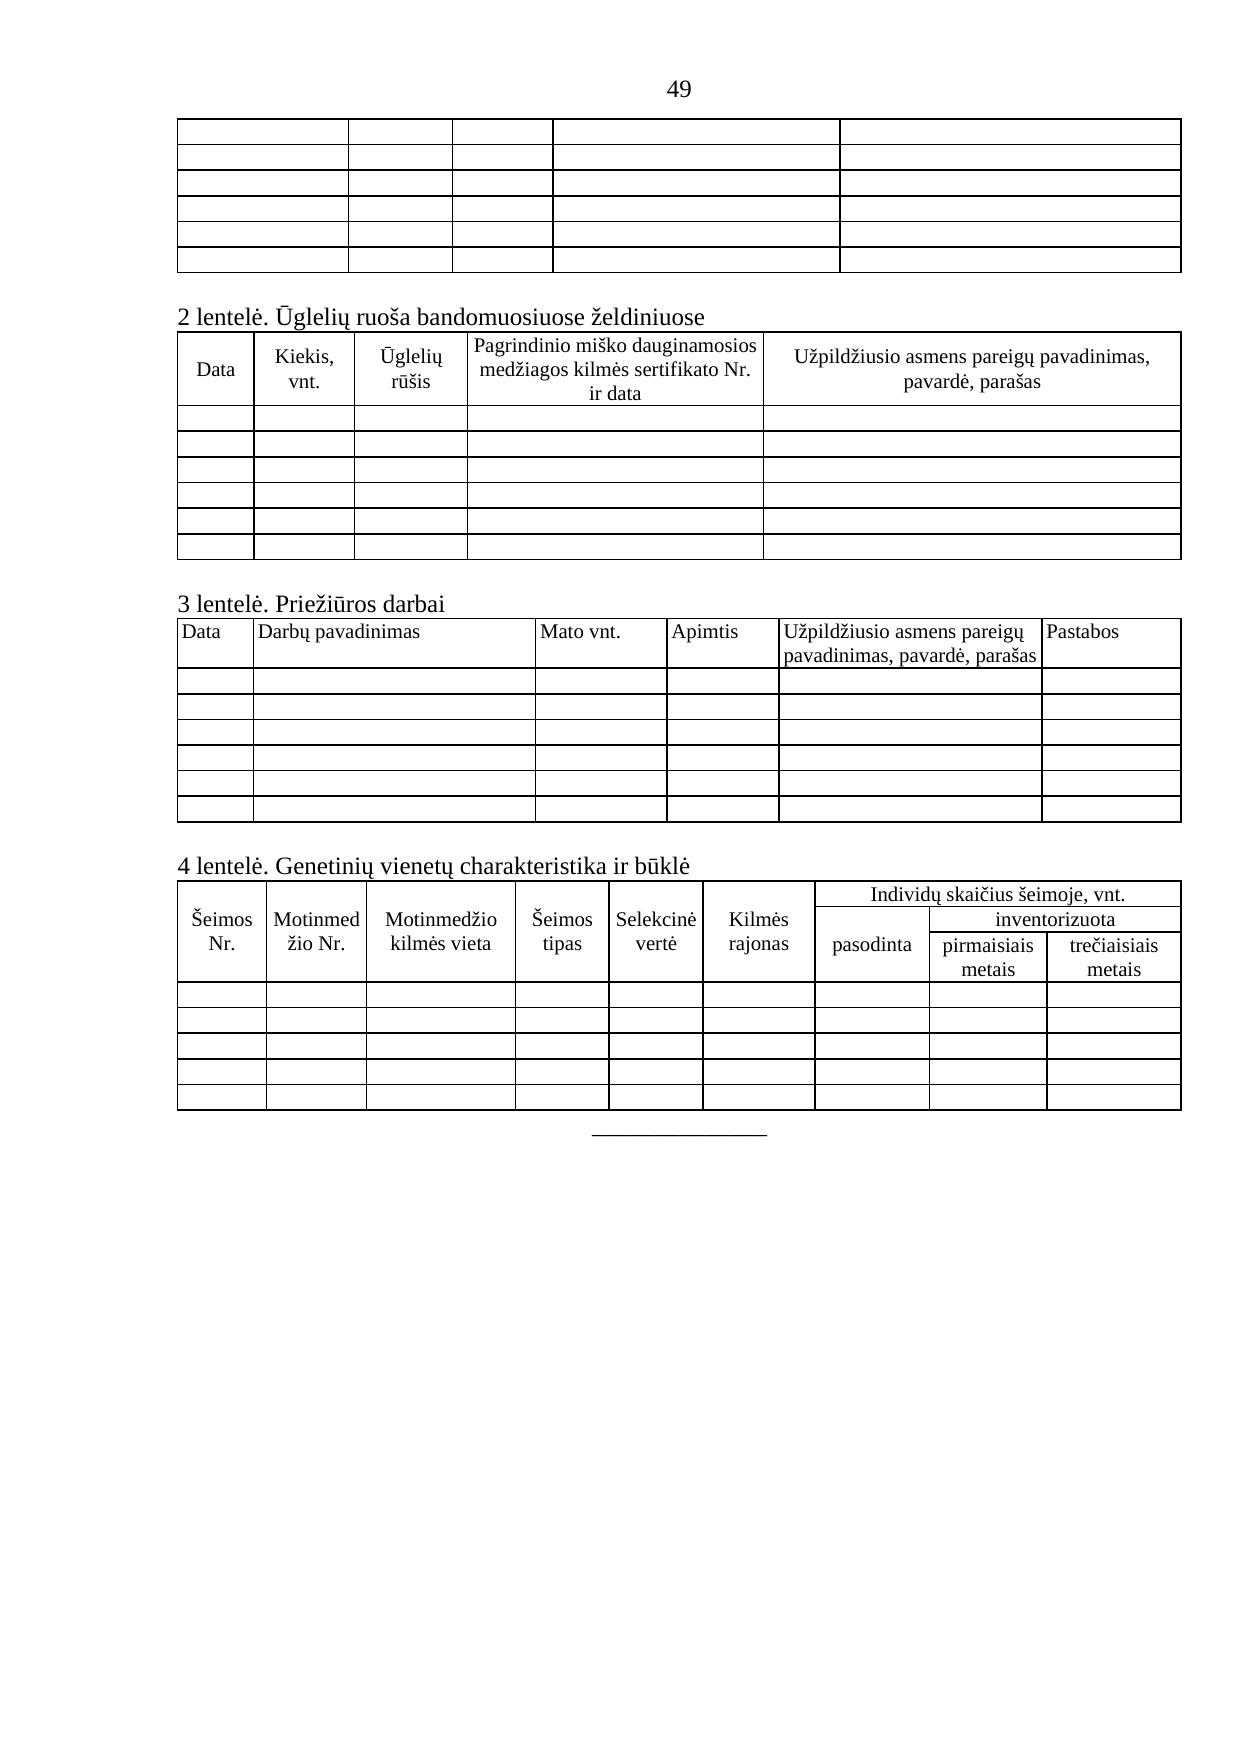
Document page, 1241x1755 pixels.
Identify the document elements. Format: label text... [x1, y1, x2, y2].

table_header Selekcinė vertė [610, 882, 702, 981]
table_cell [511, 1008, 515, 1032]
table_cell [367, 1060, 371, 1083]
text ______________ [177, 1111, 1181, 1139]
table_cell [344, 120, 348, 144]
table_cell [362, 1060, 366, 1083]
table_header Apimtis [668, 619, 778, 667]
table_cell [254, 669, 258, 693]
text 2 lentelė. Ūglelių ruoša bandomuosiuose želdiniuose [177, 302, 1181, 331]
table_cell [350, 509, 354, 533]
table_cell [350, 458, 354, 482]
table_cell [249, 771, 253, 795]
table_cell [531, 695, 535, 718]
table_cell [355, 458, 359, 482]
table_cell [344, 197, 348, 221]
table_cell [262, 1008, 266, 1032]
table_cell [511, 1060, 515, 1083]
table_cell [448, 197, 452, 221]
table_cell [344, 222, 348, 246]
table_cell [367, 1034, 371, 1058]
table_cell [362, 983, 366, 1007]
table_cell [536, 669, 540, 693]
table_cell [267, 1085, 271, 1109]
table_cell [536, 746, 540, 770]
table_cell [267, 1060, 271, 1083]
table_cell [262, 1034, 266, 1058]
table_cell [367, 1008, 371, 1032]
table_cell [254, 746, 258, 770]
table_cell [249, 746, 253, 770]
table_cell [511, 1085, 515, 1109]
table_cell [531, 746, 535, 770]
table_cell [759, 535, 763, 558]
table_cell [267, 1034, 271, 1058]
table_cell [448, 171, 452, 195]
table_cell [349, 222, 353, 246]
table_cell [344, 248, 348, 272]
table_cell [463, 509, 467, 533]
table_cell [463, 458, 467, 482]
table_cell [249, 720, 253, 744]
table_header Darbų pavadinimas [254, 619, 535, 667]
table_cell [254, 695, 258, 718]
table_cell [925, 1034, 929, 1058]
table_cell [367, 983, 371, 1007]
table_header Kiekis, vnt. [255, 333, 354, 405]
table_header Šeimos tipas [516, 882, 608, 981]
table_cell [531, 669, 535, 693]
table_header Mato vnt. [536, 619, 666, 667]
table_cell [448, 120, 452, 144]
table_header Pastabos [1043, 619, 1180, 667]
table_cell [536, 720, 540, 744]
table_header Ūglelių rūšis [355, 333, 467, 405]
table_cell [448, 145, 452, 169]
table_cell [344, 171, 348, 195]
table_cell [759, 483, 763, 507]
table_cell [362, 1008, 366, 1032]
table_cell [362, 1034, 366, 1058]
table_cell [463, 483, 467, 507]
table_cell [355, 432, 359, 456]
table_cell [511, 1034, 515, 1058]
table_cell [355, 483, 359, 507]
table_cell [350, 535, 354, 558]
table_header Motinmedžio Nr. [267, 882, 366, 981]
table_cell [267, 983, 271, 1007]
table_cell [531, 771, 535, 795]
table_cell [349, 120, 353, 144]
table_cell [262, 983, 266, 1007]
table_header Data [178, 333, 253, 405]
table_cell [531, 720, 535, 744]
table_cell [350, 406, 354, 430]
table_cell [925, 983, 929, 1007]
table_cell [254, 720, 258, 744]
table_cell [267, 1008, 271, 1032]
table_cell [759, 458, 763, 482]
table_cell [262, 1085, 266, 1109]
table_cell [531, 797, 535, 821]
table_cell [350, 483, 354, 507]
table_header Šeimos Nr. [178, 882, 266, 981]
table_cell [448, 222, 452, 246]
table_cell [925, 1008, 929, 1032]
table_cell [254, 771, 258, 795]
table_cell [355, 406, 359, 430]
table_cell [349, 145, 353, 169]
table_cell [249, 695, 253, 718]
table_cell [249, 797, 253, 821]
table_cell pasodinta [816, 907, 929, 981]
table_header Motinmedžio kilmės vieta [367, 882, 515, 981]
table_cell [349, 171, 353, 195]
table_cell [344, 145, 348, 169]
table_cell [463, 432, 467, 456]
table_cell [448, 248, 452, 272]
table_header Užpildžiusio asmens pareigų pavadinimas, pavardė, parašas [764, 333, 1180, 405]
table_cell [249, 669, 253, 693]
table_cell [759, 406, 763, 430]
table_cell [463, 535, 467, 558]
table_cell [925, 1085, 929, 1109]
table_header Data [178, 619, 253, 667]
table_cell [350, 432, 354, 456]
table_cell [759, 509, 763, 533]
table_cell [349, 197, 353, 221]
table_cell [355, 509, 359, 533]
table_cell [349, 248, 353, 272]
table_cell [254, 797, 258, 821]
text 4 lentelė. Genetinių vienetų charakteristika ir būklė [177, 851, 1181, 880]
table_header Kilmės rajonas [704, 882, 814, 981]
table_cell [925, 1060, 929, 1083]
table_cell [536, 797, 540, 821]
table_cell [262, 1060, 266, 1083]
table_cell [367, 1085, 371, 1109]
text 3 lentelė. Priežiūros darbai [177, 589, 1181, 617]
table_cell [511, 983, 515, 1007]
table_cell [355, 535, 359, 558]
table_cell [759, 432, 763, 456]
table_cell [536, 771, 540, 795]
table_cell [463, 406, 467, 430]
table_cell [536, 695, 540, 718]
table_cell [362, 1085, 366, 1109]
